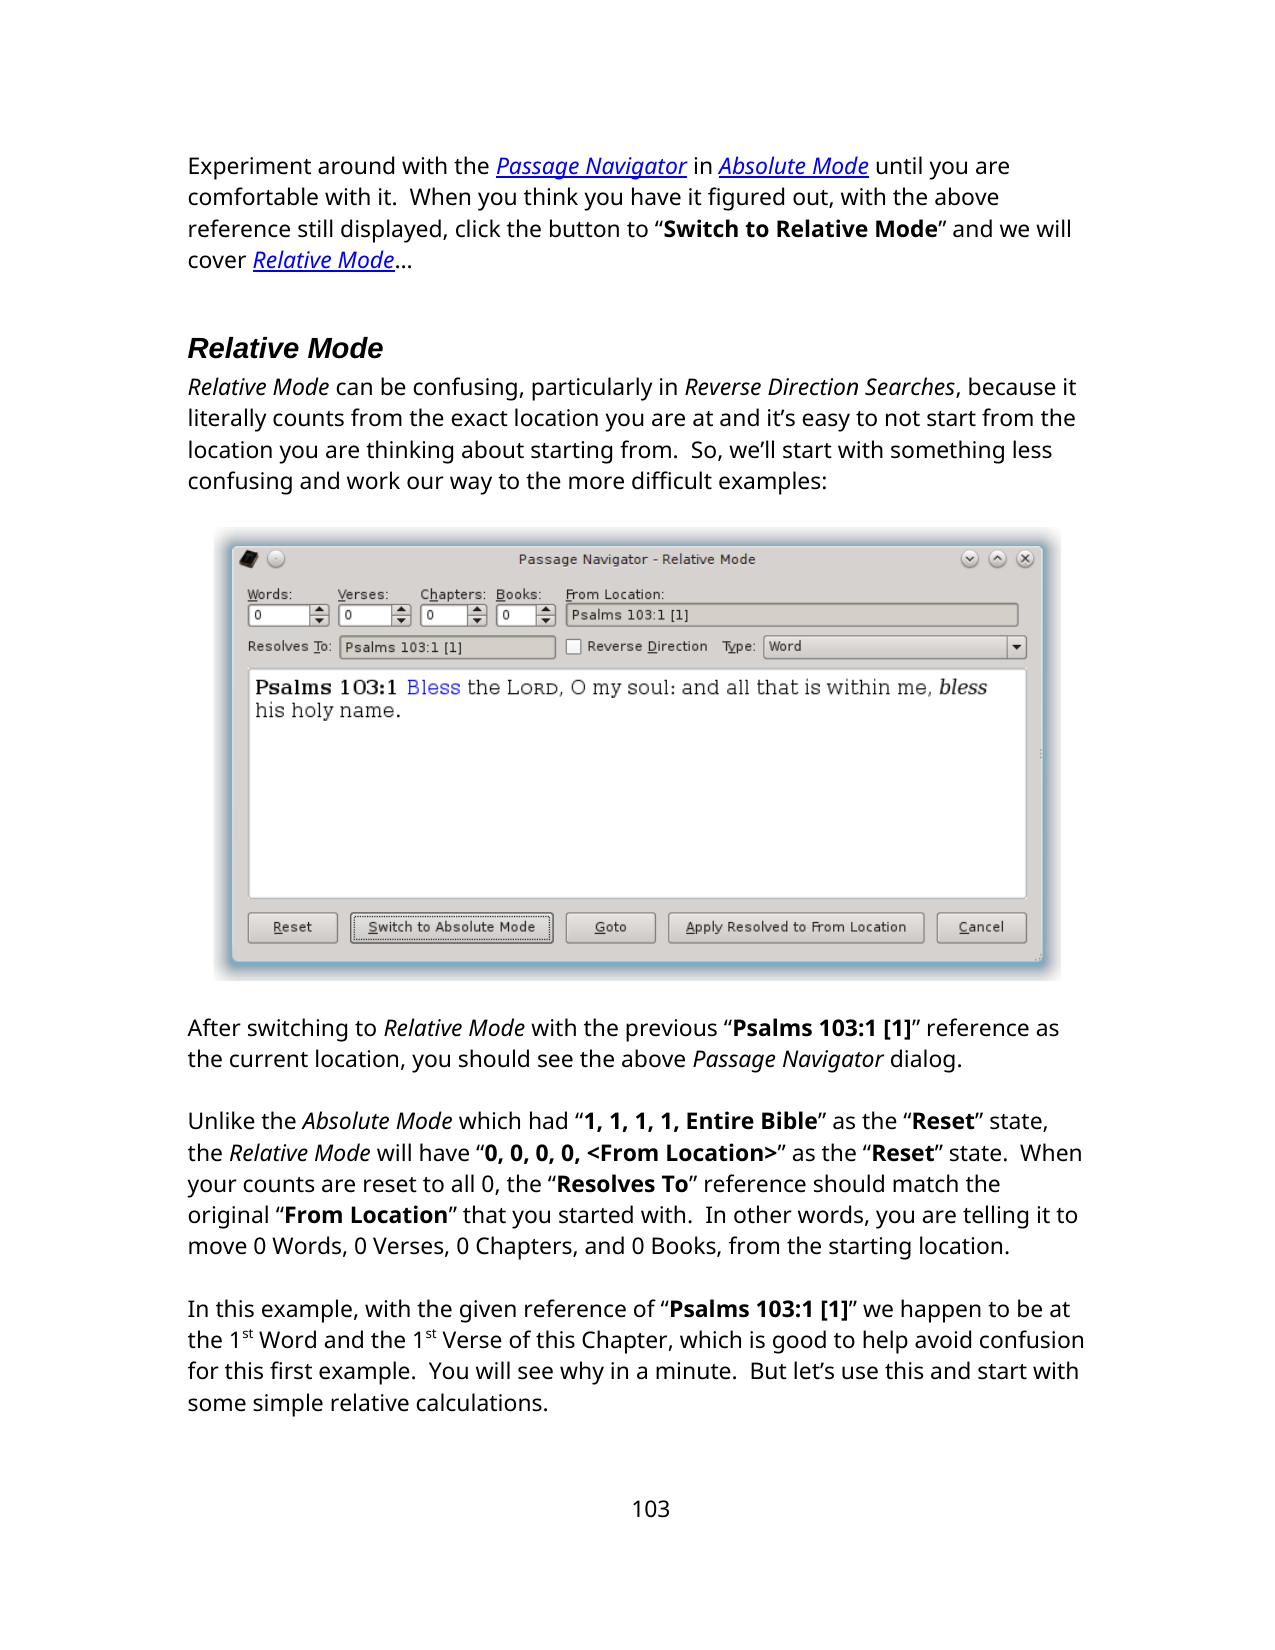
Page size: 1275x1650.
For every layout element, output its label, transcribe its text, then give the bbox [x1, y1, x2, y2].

text Relative Mode can be confusing, particularly in Reverse Direction Searches, because it literally counts from the exact location you are at and it’s easy to not start from the location you are thinking about starting from. So, we’ll start with something less confusing and work our way to the more difficult examples: [187, 371, 1087, 496]
text Experiment around with the Passage Navigator in Absolute Mode until you are comfortable with it. When you think you have it figured out, with the above reference still displayed, click the button to “Switch to Relative Mode” and we will cover Relative Mode… [187, 150, 1087, 275]
text Unlike the Absolute Mode which had “1, 1, 1, 1, Entire Bible” as the “Reset” state, the Relative Mode will have “0, 0, 0, 0, <From Location>” as the “Reset” state. When your counts are reset to all 0, the “Resolves To” reference should match the original “From Location” that you started with. In other words, you are telling it to move 0 Words, 0 Verses, 0 Chapters, and 0 Books, from the starting location. [187, 1105, 1087, 1262]
text In this example, with the given reference of “Psalms 103:1 [1]” we happen to be at the 1st Word and the 1st Verse of this Chapter, which is good to help avoid confusion for this first example. You will see why in a minute. But let’s use this and start with some simple relative calculations. [187, 1293, 1087, 1418]
text After switching to Relative Mode with the previous “Psalms 103:1 [1]” reference as the current location, you should see the above Passage Navigator dialog. [187, 1012, 1087, 1074]
subtitle Relative Mode [187, 331, 1087, 365]
picture [213, 527, 1062, 981]
